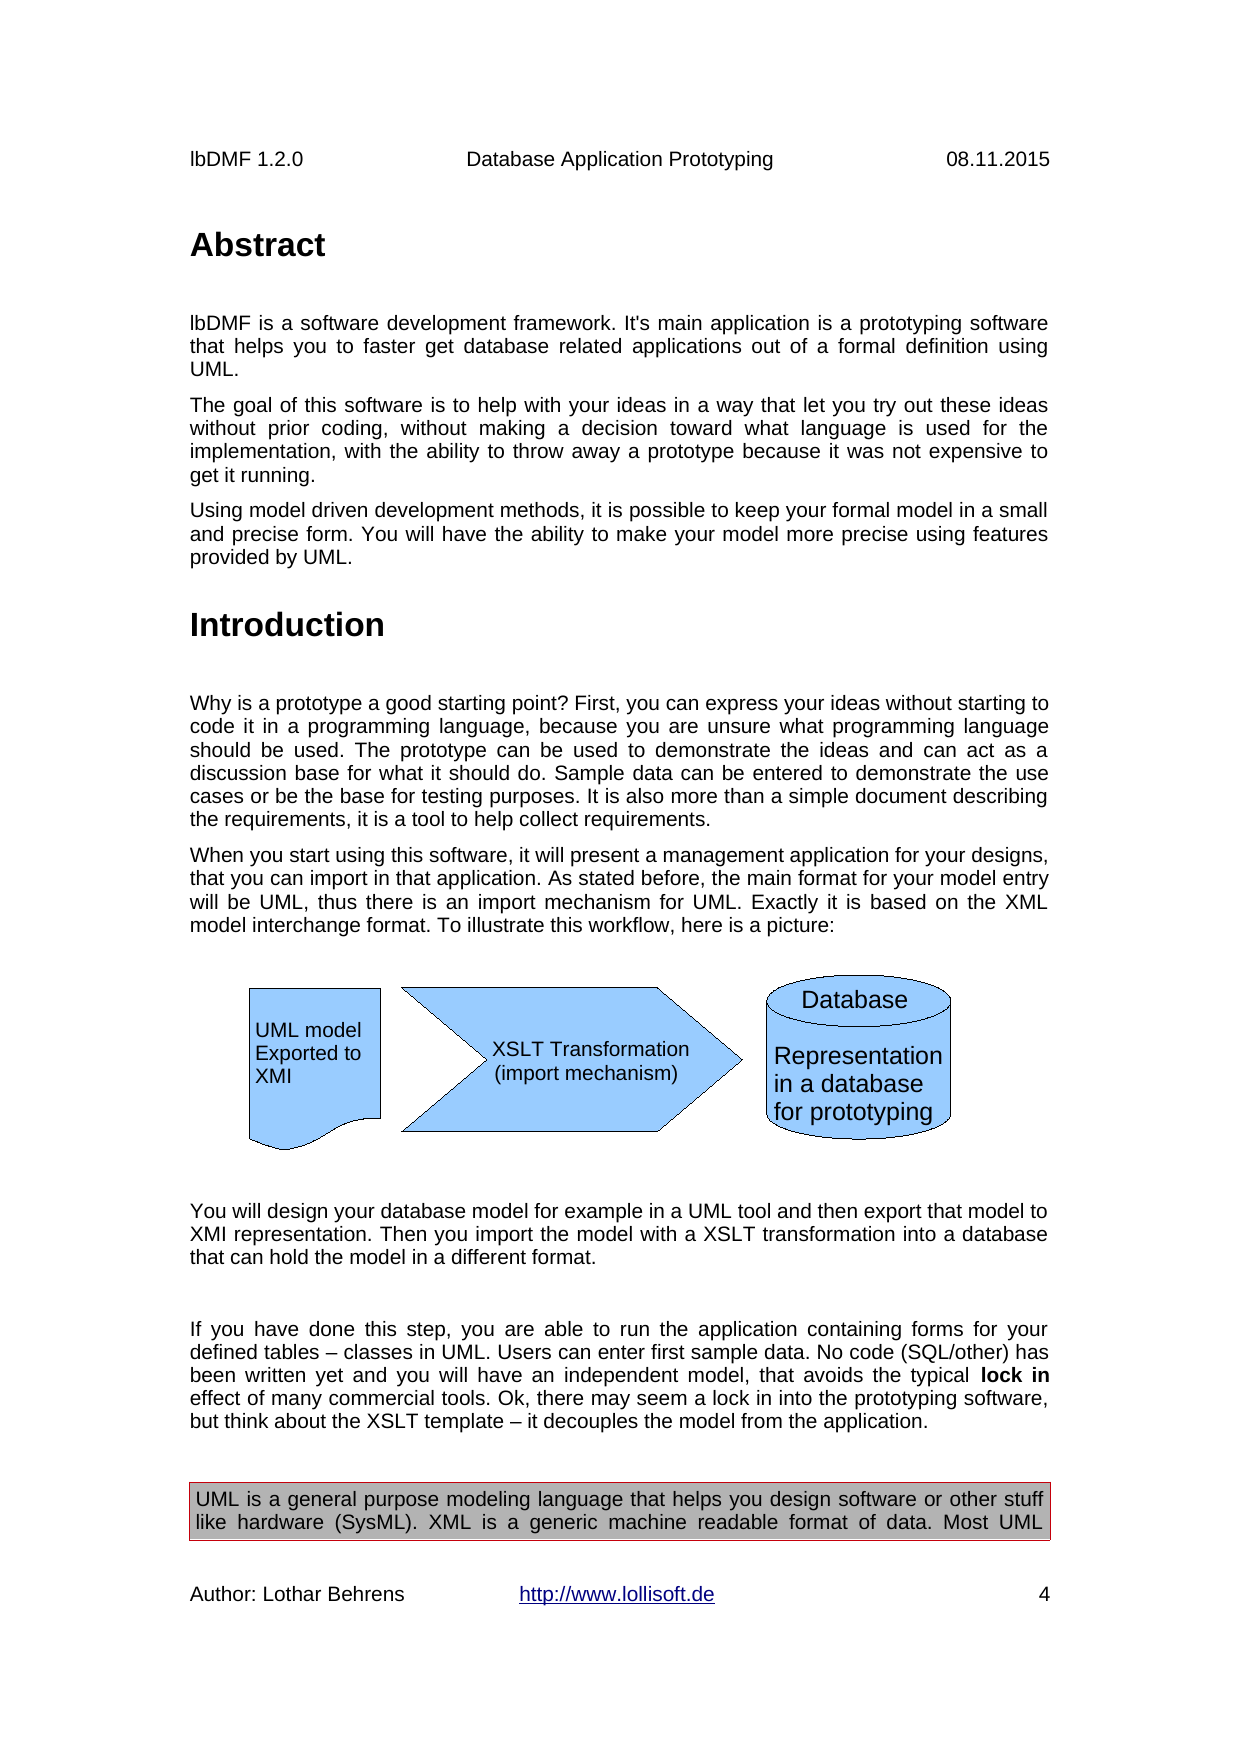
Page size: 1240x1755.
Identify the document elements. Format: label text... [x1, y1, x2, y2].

text The goal of this software is to help with your ideas in a way that let you try out these ideas without prior coding, without making a decision toward what language is used for the implementation, with the ability to throw away a prototype because it was not expensive to get it running. [189, 393, 1050, 486]
text Using model driven development methods, it is possible to keep your formal model in a small and precise form. You will have the ability to make your model more precise using features provided by UML. [189, 499, 1050, 569]
subtitle Introduction [189, 606, 1050, 644]
text lbDMF is a software development framework. It's main application is a prototyping software that helps you to faster get database related applications out of a formal definition using UML. [189, 311, 1050, 381]
table_header UML is a general purpose modeling language that helps you design software or other stuff like hardware (SysML). XML is a generic machine readable format of data. Most UML [190, 1483, 1050, 1539]
subtitle Abstract [189, 226, 1050, 263]
text You will design your database model for example in a UML tool and then export that model to XMI representation. Then you import the model with a XSLT transformation into a database that can hold the model in a different format. [189, 1199, 1050, 1269]
text When you start using this software, it will present a management application for your designs, that you can import in that application. As stated before, the main format for your model entry will be UML, thus there is an import mechanism for UML. Exactly it is based on the XML model interchange format. To illustrate this workflow, here is a picture: [189, 844, 1050, 937]
text Why is a prototype a good starting point? First, you can express your ideas without starting to code it in a programming language, because you are unsure what programming language should be used. The prototype can be used to demonstrate the ideas and can act as a discussion base for what it should do. Sample data can be entered to demonstrate the use cases or be the base for testing purposes. It is also more than a simple document describing the requirements, it is a tool to help collect requirements. [189, 692, 1050, 831]
text If you have done this step, you are able to run the application containing forms for your defined tables – classes in UML. Users can enter first sample data. No code (SQL/other) has been written yet and you will have an independent model, that avoids the typical lock in effect of many commercial tools. Ok, there may seem a lock in into the prototyping software, but think about the XSLT template – it decouples the model from the application. [189, 1317, 1050, 1433]
